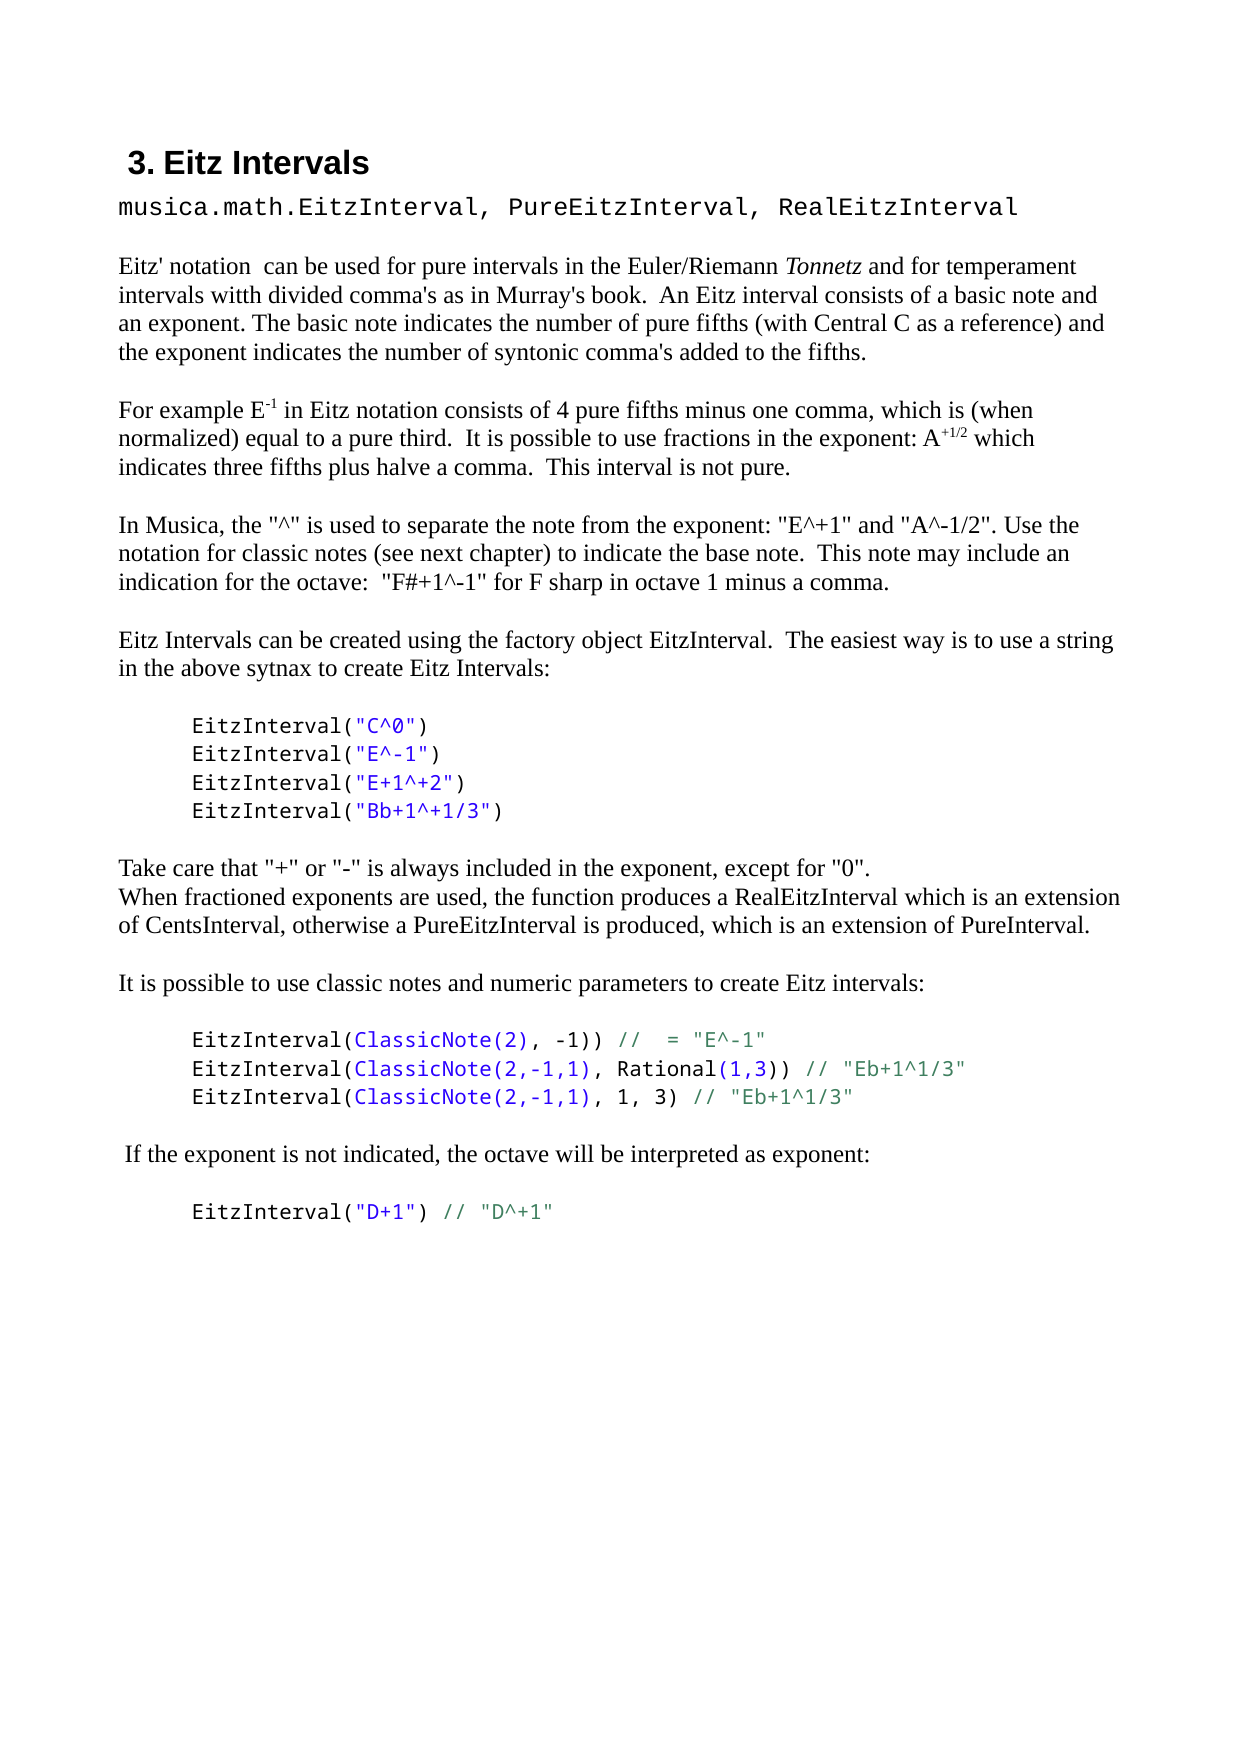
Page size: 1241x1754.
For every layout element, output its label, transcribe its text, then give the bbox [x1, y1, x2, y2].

text EitzInterval(ClassicNote(2), -1)) // = "E^-1" [118, 1025, 1122, 1054]
text EitzInterval("C^0") [118, 711, 1122, 739]
text EitzInterval("E^-1") [118, 739, 1122, 768]
text EitzInterval("E+1^+2") [118, 768, 1122, 796]
text When fractioned exponents are used, the function produces a RealEitzInterval which is an extension of CentsInterval, otherwise a PureEitzInterval is produced, which is an extension of PureInterval. [118, 882, 1122, 939]
text EitzInterval(ClassicNote(2,-1,1), 1, 3) // "Eb+1^1/3" [118, 1082, 1122, 1111]
text EitzInterval("D+1") // "D^+1" [118, 1197, 1122, 1225]
text For example E-1 in Eitz notation consists of 4 pure fifths minus one comma, which is (when normalized) equal to a pure third. It is possible to use fractions in the exponent: A+1/2 which indicates three fifths plus halve a comma. This interval is not pure. [118, 395, 1122, 481]
text In Musica, the "^" is used to separate the note from the exponent: "E^+1" and "A^-1/2". Use the notation for classic notes (see next chapter) to indicate the base note. This note may include an indication for the octave: "F#+1^-1" for F sharp in octave 1 minus a comma. [118, 510, 1122, 596]
subtitle Eitz Intervals [118, 143, 1122, 182]
text EitzInterval("Bb+1^+1/3") [118, 796, 1122, 825]
text musica.math.EitzInterval, PureEitzInterval, RealEitzInterval [118, 194, 1122, 223]
text Eitz' notation can be used for pure intervals in the Euler/Riemann Tonnetz and for temperament intervals witth divided comma's as in Murray's book. An Eitz interval consists of a basic note and an exponent. The basic note indicates the number of pure fifths (with Central C as a reference) and the exponent indicates the number of syntonic comma's added to the fifths. [118, 251, 1122, 366]
text EitzInterval(ClassicNote(2,-1,1), Rational(1,3)) // "Eb+1^1/3" [118, 1054, 1122, 1082]
text If the exponent is not indicated, the octave will be interpreted as exponent: [118, 1139, 1122, 1168]
text It is possible to use classic notes and numeric parameters to create Eitz intervals: [118, 968, 1122, 997]
text Take care that "+" or "-" is always included in the exponent, except for "0". [118, 853, 1122, 882]
text Eitz Intervals can be created using the factory object EitzInterval. The easiest way is to use a string in the above sytnax to create Eitz Intervals: [118, 625, 1122, 682]
